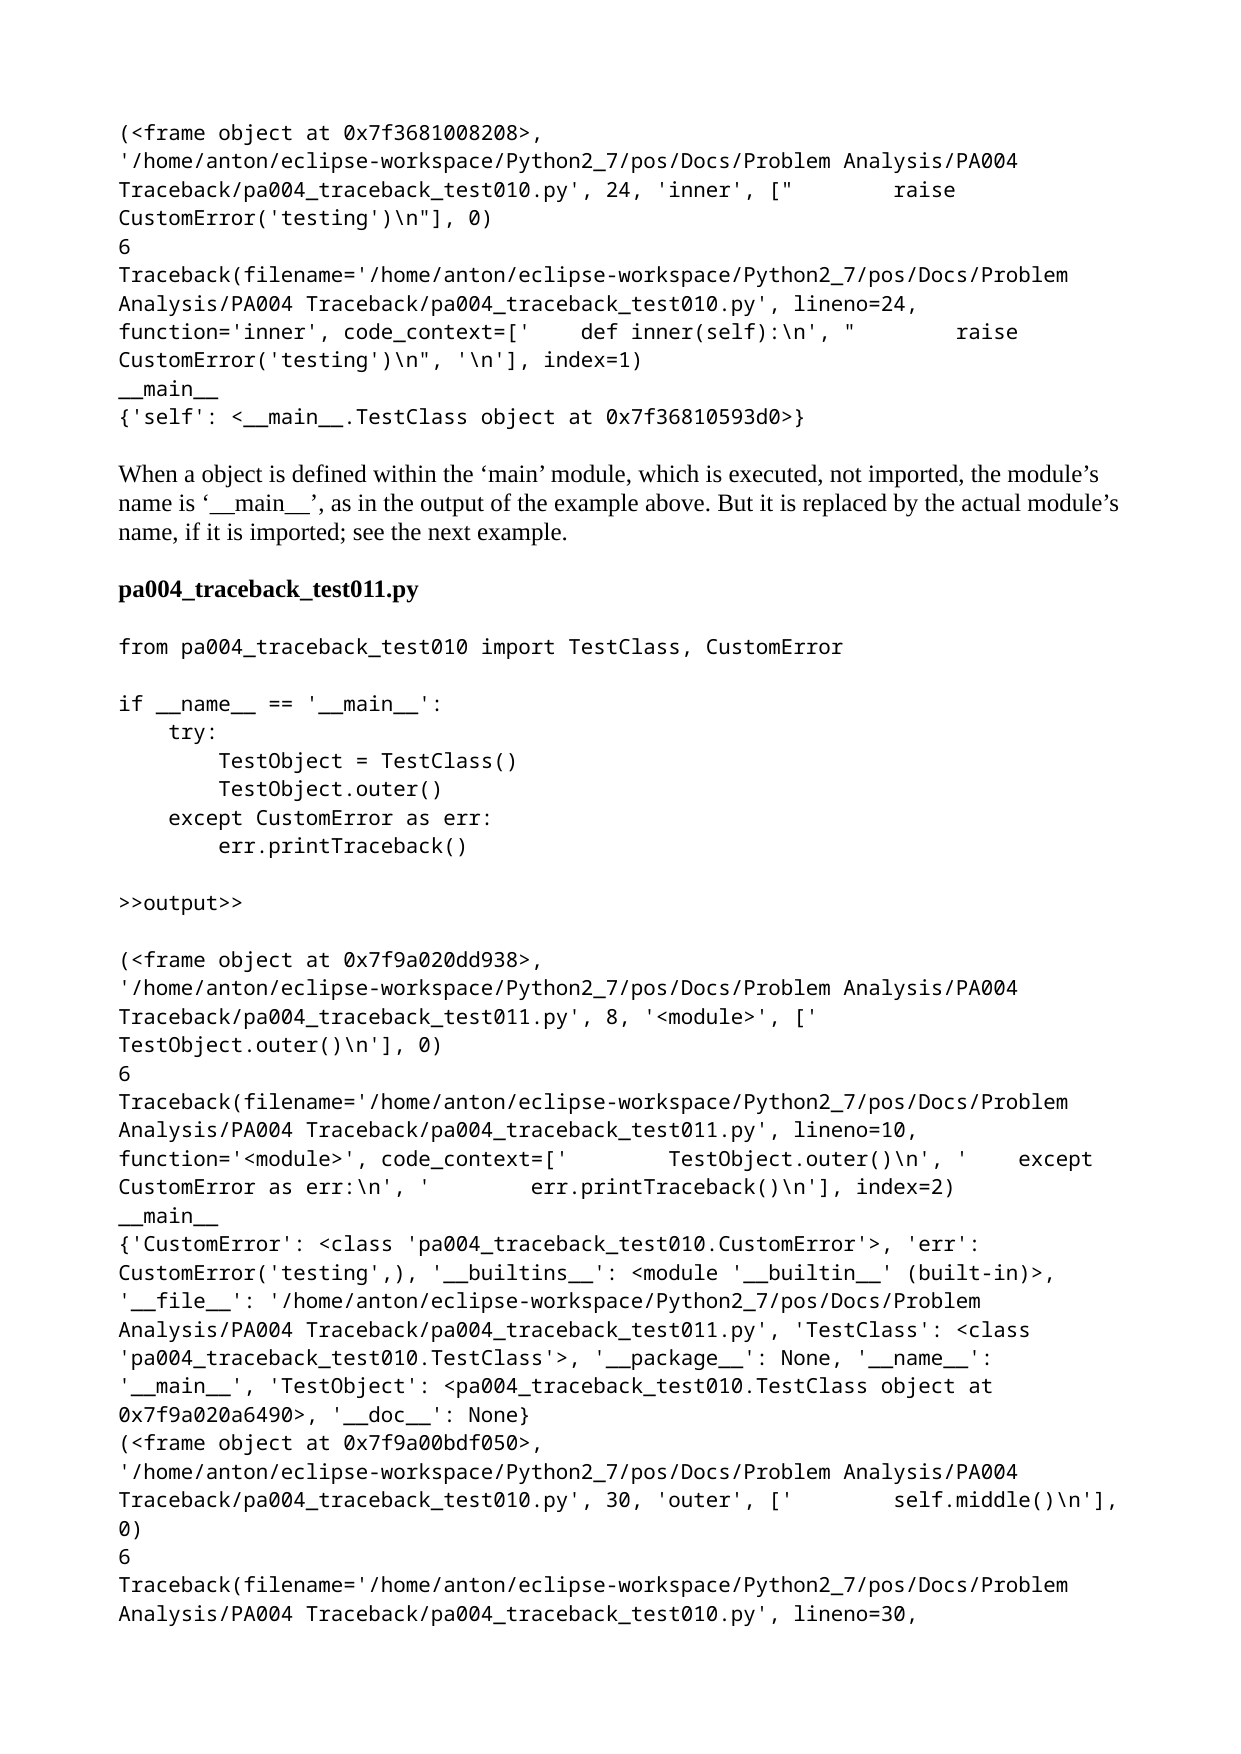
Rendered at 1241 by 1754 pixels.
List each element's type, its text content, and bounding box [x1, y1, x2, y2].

text 6 [118, 1542, 1122, 1571]
text err.printTraceback() [118, 831, 1122, 860]
text When a object is defined within the ‘main’ module, which is executed, not imported, the module’s name is ‘__main__’, as in the output of the example above. But it is replaced by the actual module’s name, if it is imported; see the next example. [118, 459, 1122, 546]
text {'self': <__main__.TestClass object at 0x7f36810593d0>} [118, 402, 1122, 431]
text try: [118, 717, 1122, 746]
text 6 [118, 1059, 1122, 1087]
text (<frame object at 0x7f9a00bdf050>, '/home/anton/eclipse-workspace/Python2_7/pos/Docs/Problem Analysis/PA004 Traceback/pa004_traceback_test010.py', 30, 'outer', [' self.middle()\n'], 0) [118, 1428, 1122, 1542]
text TestObject = TestClass() [118, 746, 1122, 774]
text pa004_traceback_test011.py [118, 574, 1122, 603]
text TestObject.outer() [118, 774, 1122, 803]
text Traceback(filename='/home/anton/eclipse-workspace/Python2_7/pos/Docs/Problem Analysis/PA004 Traceback/pa004_traceback_test010.py', lineno=30, [118, 1571, 1122, 1627]
text {'CustomError': <class 'pa004_traceback_test010.CustomError'>, 'err': CustomError('testing',), '__builtins__': <module '__builtin__' (built-in)>, '__file__': '/home/anton/eclipse-workspace/Python2_7/pos/Docs/Problem Analysis/PA004 Traceback/pa004_traceback_test011.py', 'TestClass': <class 'pa004_traceback_test010.TestClass'>, '__package__': None, '__name__': '__main__', 'TestObject': <pa004_traceback_test010.TestClass object at 0x7f9a020a6490>, '__doc__': None} [118, 1229, 1122, 1428]
text if __name__ == '__main__': [118, 689, 1122, 717]
text 6 [118, 232, 1122, 260]
text >>output>> [118, 888, 1122, 917]
text __main__ [118, 374, 1122, 402]
text from pa004_traceback_test010 import TestClass, CustomError [118, 632, 1122, 660]
text (<frame object at 0x7f9a020dd938>, '/home/anton/eclipse-workspace/Python2_7/pos/Docs/Problem Analysis/PA004 Traceback/pa004_traceback_test011.py', 8, '<module>', [' TestObject.outer()\n'], 0) [118, 945, 1122, 1059]
text __main__ [118, 1201, 1122, 1229]
text Traceback(filename='/home/anton/eclipse-workspace/Python2_7/pos/Docs/Problem Analysis/PA004 Traceback/pa004_traceback_test011.py', lineno=10, function='<module>', code_context=[' TestObject.outer()\n', ' except CustomError as err:\n', ' err.printTraceback()\n'], index=2) [118, 1087, 1122, 1201]
text (<frame object at 0x7f3681008208>, '/home/anton/eclipse-workspace/Python2_7/pos/Docs/Problem Analysis/PA004 Traceback/pa004_traceback_test010.py', 24, 'inner', [" raise CustomError('testing')\n"], 0) [118, 118, 1122, 232]
text Traceback(filename='/home/anton/eclipse-workspace/Python2_7/pos/Docs/Problem Analysis/PA004 Traceback/pa004_traceback_test010.py', lineno=24, function='inner', code_context=[' def inner(self):\n', " raise CustomError('testing')\n", '\n'], index=1) [118, 260, 1122, 374]
text except CustomError as err: [118, 803, 1122, 831]
